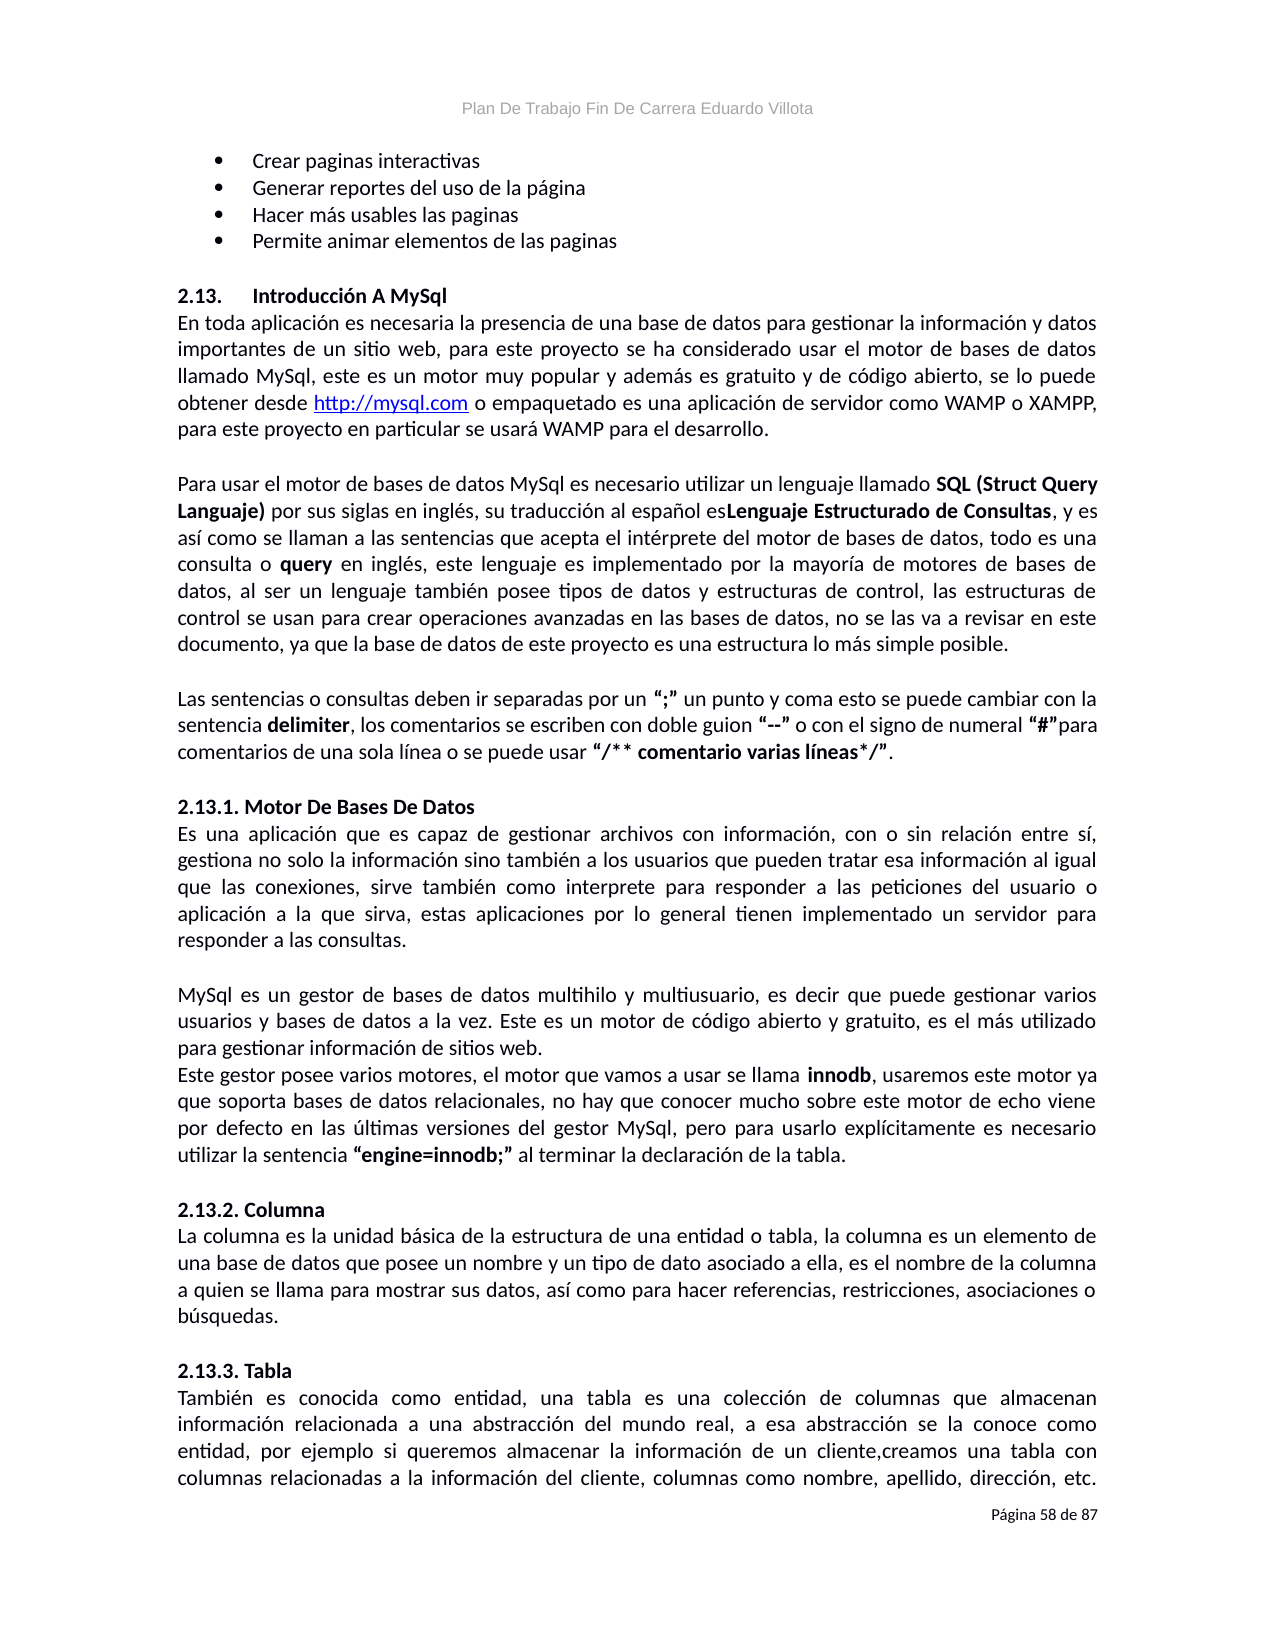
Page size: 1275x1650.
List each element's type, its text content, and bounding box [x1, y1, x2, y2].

text Este gestor posee varios motores, el motor que vamos a usar se llama innodb, usaremos este motor ya que soporta bases de datos relacionales, no hay que conocer mucho sobre este motor de echo viene por defecto en las últimas versiones del gestor MySql, pero para usarlo explícitamente es necesario utilizar la sentencia “engine=innodb;” al terminar la declaración de la tabla. [177, 1061, 1098, 1168]
list Hacer más usables las paginas [215, 201, 1098, 228]
text 2.13.3. Tabla [177, 1357, 1098, 1384]
text La columna es la unidad básica de la estructura de una entidad o tabla, la columna es un elemento de una base de datos que posee un nombre y un tipo de dato asociado a ella, es el nombre de la columna a quien se llama para mostrar sus datos, así como para hacer referencias, restricciones, asociaciones o búsquedas. [177, 1222, 1098, 1329]
list Permite animar elementos de las paginas [215, 228, 1098, 254]
text 2.13.1. Motor De Bases De Datos [177, 793, 1098, 820]
text MySql es un gestor de bases de datos multihilo y multiusuario, es decir que puede gestionar varios usuarios y bases de datos a la vez. Este es un motor de código abierto y gratuito, es el más utilizado para gestionar información de sitios web. [177, 981, 1098, 1061]
list Generar reportes del uso de la página [215, 174, 1098, 201]
text 2.13.2. Columna [177, 1196, 1098, 1222]
text Las sentencias o consultas deben ir separadas por un “;” un punto y coma esto se puede cambiar con la sentencia delimiter, los comentarios se escriben con doble guion “--” o con el signo de numeral “#”para comentarios de una sola línea o se puede usar “/** comentario varias líneas*/”. [177, 685, 1098, 765]
text También es conocida como entidad, una tabla es una colección de columnas que almacenan información relacionada a una abstracción del mundo real, a esa abstracción se la conoce como entidad, por ejemplo si queremos almacenar la información de un cliente,creamos una tabla con columnas relacionadas a la información del cliente, columnas como nombre, apellido, dirección, etc. [177, 1384, 1098, 1490]
text 2.13. Introducción A MySql [177, 282, 1098, 309]
list Crear paginas interactivas [215, 148, 1098, 174]
text Es una aplicación que es capaz de gestionar archivos con información, con o sin relación entre sí, gestiona no solo la información sino también a los usuarios que pueden tratar esa información al igual que las conexiones, sirve también como interprete para responder a las peticiones del usuario o aplicación a la que sirva, estas aplicaciones por lo general tienen implementado un servidor para responder a las consultas. [177, 820, 1098, 953]
text En toda aplicación es necesaria la presencia de una base de datos para gestionar la información y datos importantes de un sitio web, para este proyecto se ha considerado usar el motor de bases de datos llamado MySql, este es un motor muy popular y además es gratuito y de código abierto, se lo puede obtener desde http://mysql.com o empaquetado es una aplicación de servidor como WAMP o XAMPP, para este proyecto en particular se usará WAMP para el desarrollo. [177, 309, 1098, 442]
text Para usar el motor de bases de datos MySql es necesario utilizar un lenguaje llamado SQL (Struct Query Languaje) por sus siglas en inglés, su traducción al español esLenguaje Estructurado de Consultas, y es así como se llaman a las sentencias que acepta el intérprete del motor de bases de datos, todo es una consulta o query en inglés, este lenguaje es implementado por la mayoría de motores de bases de datos, al ser un lenguaje también posee tipos de datos y estructuras de control, las estructuras de control se usan para crear operaciones avanzadas en las bases de datos, no se las va a revisar en este documento, ya que la base de datos de este proyecto es una estructura lo más simple posible. [177, 470, 1098, 657]
